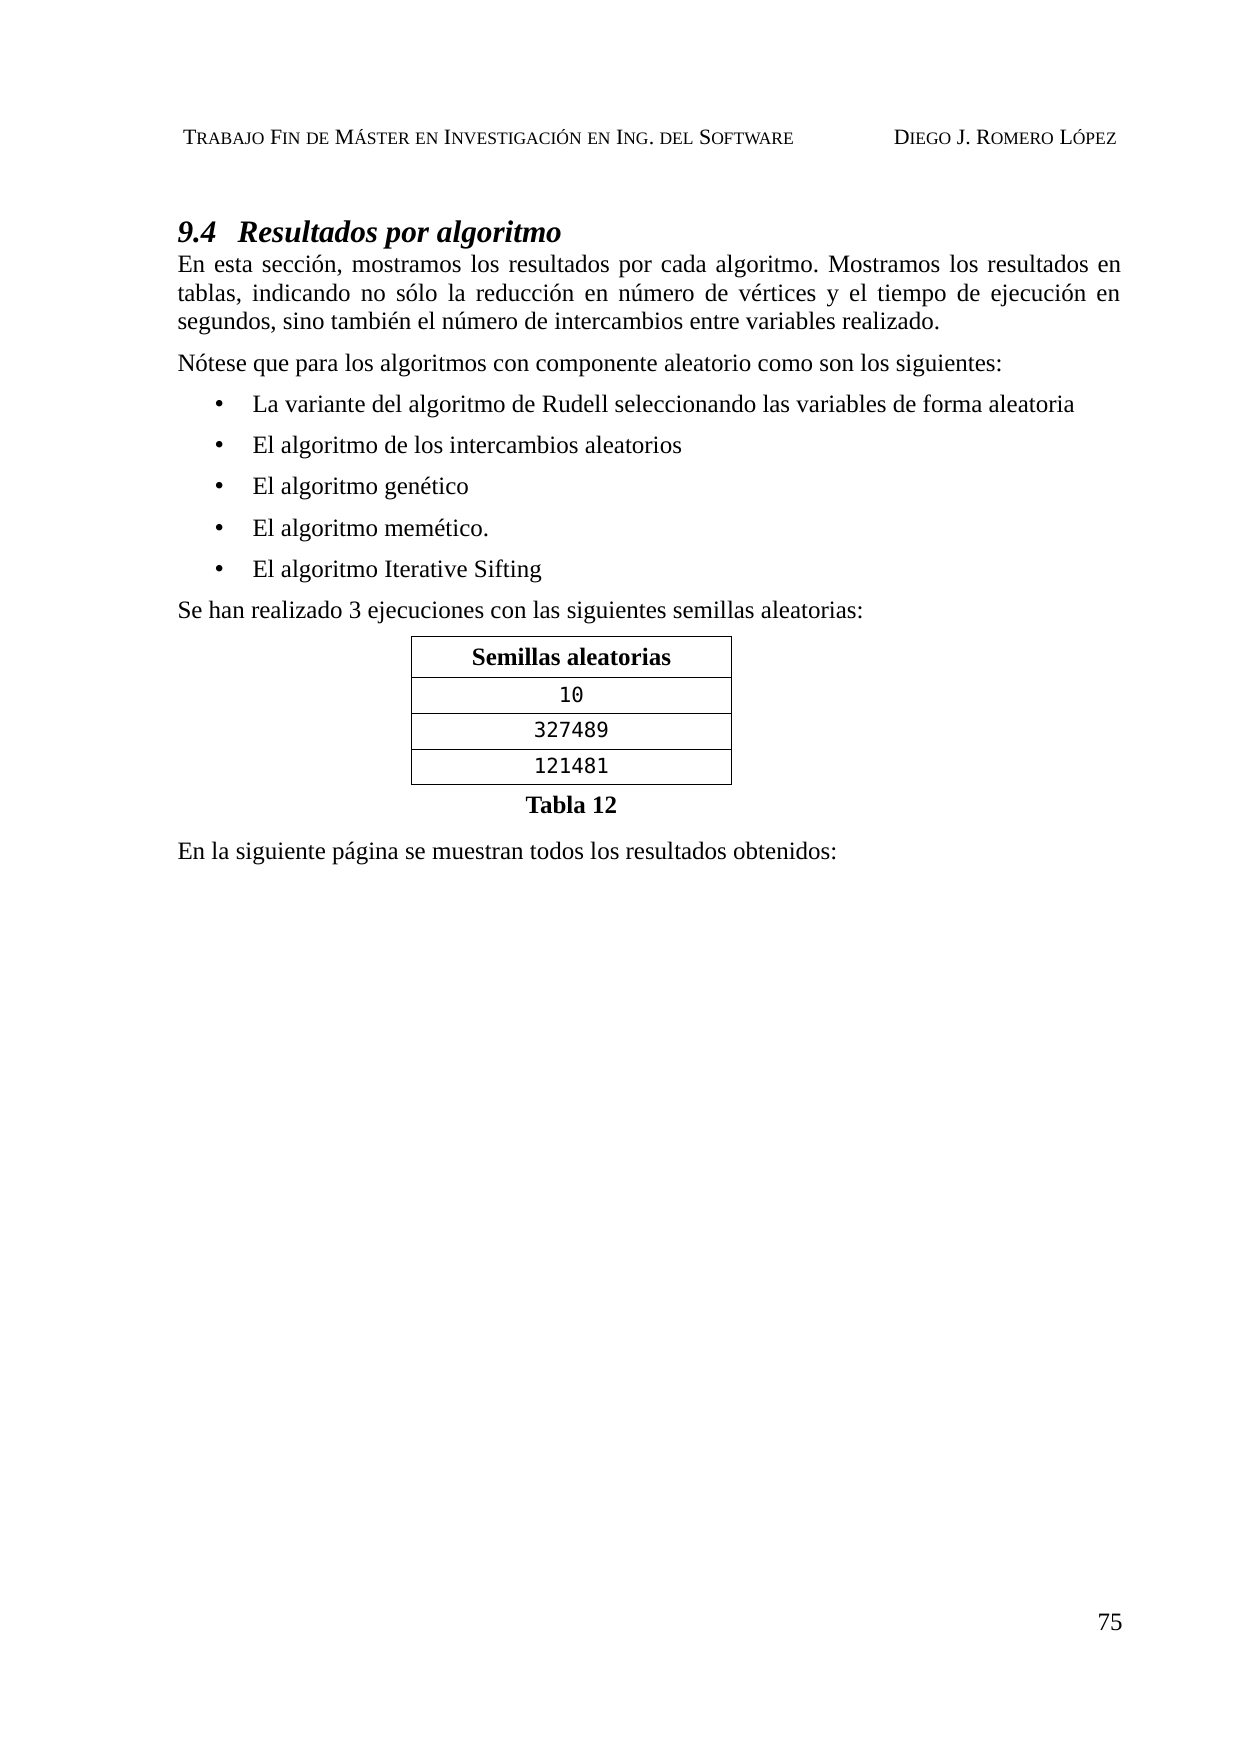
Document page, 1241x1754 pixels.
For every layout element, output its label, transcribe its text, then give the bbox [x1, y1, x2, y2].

list La variante del algoritmo de Rudell seleccionando las variables de forma aleatoria [215, 389, 1122, 418]
table_cell 327489 [412, 714, 731, 748]
list El algoritmo genético [215, 471, 1122, 500]
table_cell 10 [412, 678, 731, 713]
list El algoritmo memético. [215, 513, 1122, 541]
list El algoritmo de los intercambios aleatorios [215, 430, 1122, 459]
table_cell 121481 [412, 750, 731, 784]
text En esta sección, mostramos los resultados por cada algoritmo. Mostramos los resultados en tablas, indicando no sólo la reducción en número de vértices y el tiempo de ejecución en segundos, sino también el número de intercambios entre variables realizado. [177, 249, 1122, 335]
text Se han realizado 3 ejecuciones con las siguientes semillas aleatorias: [177, 595, 1122, 624]
list El algoritmo Iterative Sifting [215, 554, 1122, 583]
text En la siguiente página se muestran todos los resultados obtenidos: [177, 836, 1122, 865]
subtitle Resultados por algoritmo [177, 213, 1122, 249]
table_cell Tabla 12 [411, 785, 731, 824]
table_header Semillas aleatorias [412, 637, 731, 677]
text Nótese que para los algoritmos con componente aleatorio como son los siguientes: [177, 348, 1122, 376]
